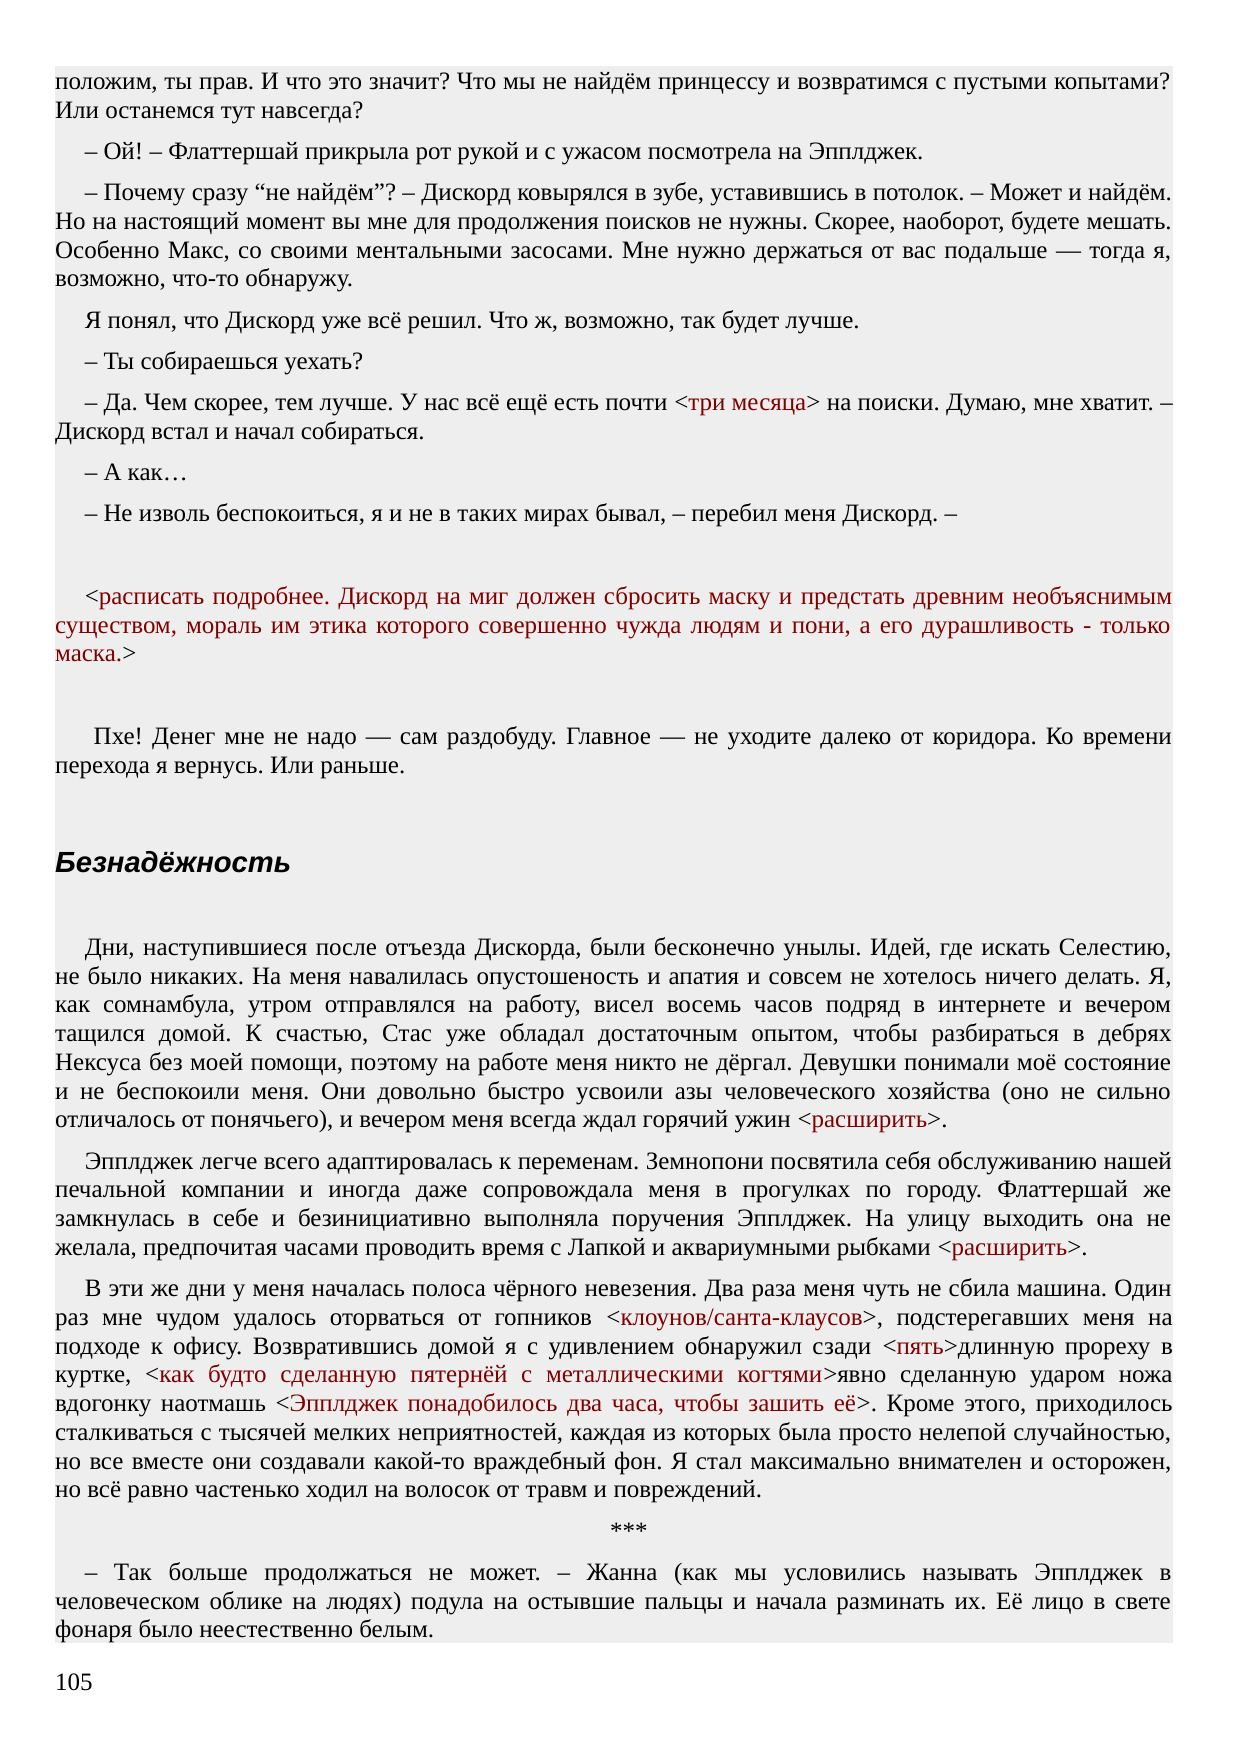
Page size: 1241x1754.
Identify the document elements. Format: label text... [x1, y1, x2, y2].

text Эпплджек легче всего адаптировалась к переменам. Земнопони посвятила себя обслуживанию нашей печальной компании и иногда даже сопровождала меня в прогулках по городу. Флаттершай же замкнулась в себе и безинициативно выполняла поручения Эпплджек. На улицу выходить она не желала, предпочитая часами проводить время с Лапкой и аквариумными рыбками <расширить>. [55, 1146, 1173, 1261]
text Дни, наступившиеся после отъезда Дискорда, были бесконечно унылы. Идей, где искать Селестию, не было никаких. На меня навалилась опустошеность и апатия и совсем не хотелось ничего делать. Я, как сомнамбула, утром отправлялся на работу, висел восемь часов подряд в интернете и вечером тащился домой. К счастью, Стас уже обладал достаточным опытом, чтобы разбираться в дебрях Нексуса без моей помощи, поэтому на работе меня никто не дёргал. Девушки понимали моё состояние и не беспокоили меня. Они довольно быстро усвоили азы человеческого хозяйства (оно не сильно отличалось от понячьего), и вечером меня всегда ждал горячий ужин <расширить>. [55, 932, 1173, 1133]
text *** [55, 1516, 1173, 1544]
subtitle Безнадёжность [55, 845, 1173, 878]
text – А как… [55, 457, 1173, 486]
text Я понял, что Дискорд уже всё решил. Что ж, возможно, так будет лучше. [55, 305, 1173, 333]
text – Ты собираешься уехать? [55, 346, 1173, 375]
text – Так больше продолжаться не может. – Жанна (как мы условились называть Эпплджек в человеческом облике на людях) подула на остывшие пальцы и начала разминать их. Её лицо в свете фонаря было неестественно белым. [55, 1557, 1173, 1643]
text В эти же дни у меня началась полоса чёрного невезения. Два раза меня чуть не сбила машина. Один раз мне чудом удалось оторваться от гопников <клоунов/санта-клаусов>, подстерегавших меня на подходе к офису. Возвратившись домой я с удивлением обнаружил сзади <пять>длинную прореху в куртке, <как будто сделанную пятернёй с металлическими когтями>явно сделанную ударом ножа вдогонку наотмашь <Эпплджек понадобилось два часа, чтобы зашить её>. Кроме этого, приходилось сталкиваться с тысячей мелких неприятностей, каждая из которых была просто нелепой случайностью, но все вместе они создавали какой-то враждебный фон. Я стал максимально внимателен и осторожен, но всё равно частенько ходил на волосок от травм и повреждений. [55, 1273, 1173, 1503]
text – Ой! – Флаттершай прикрыла рот рукой и с ужасом посмотрела на Эпплджек. [55, 136, 1173, 165]
text положим, ты прав. И что это значит? Что мы не найдём принцессу и возвратимся с пустыми копытами? Или останемся тут навсегда? [55, 66, 1173, 123]
text – Почему сразу “не найдём”? – Дискорд ковырялся в зубе, уставившись в потолок. – Может и найдём. Но на настоящий момент вы мне для продолжения поисков не нужны. Скорее, наоборот, будете мешать. Особенно Макс, со своими ментальными засосами. Мне нужно держаться от вас подальше — тогда я, возможно, что-то обнаружу. [55, 177, 1173, 292]
text Пхе! Денег мне не надо — сам раздобуду. Главное — не уходите далеко от коридора. Ко времени перехода я вернусь. Или раньше. [55, 721, 1173, 778]
text – Да. Чем скорее, тем лучше. У нас всё ещё есть почти <три месяца> на поиски. Думаю, мне хватит. – Дискорд встал и начал собираться. [55, 387, 1173, 445]
text – Не изволь беспокоиться, я и не в таких мирах бывал, – перебил меня Дискорд. – [55, 498, 1173, 527]
text <расписать подробнее. Дискорд на миг должен сбросить маску и предстать древним необъяснимым существом, мораль им этика которого совершенно чужда людям и пони, а его дурашливость - только маска.> [55, 581, 1173, 667]
